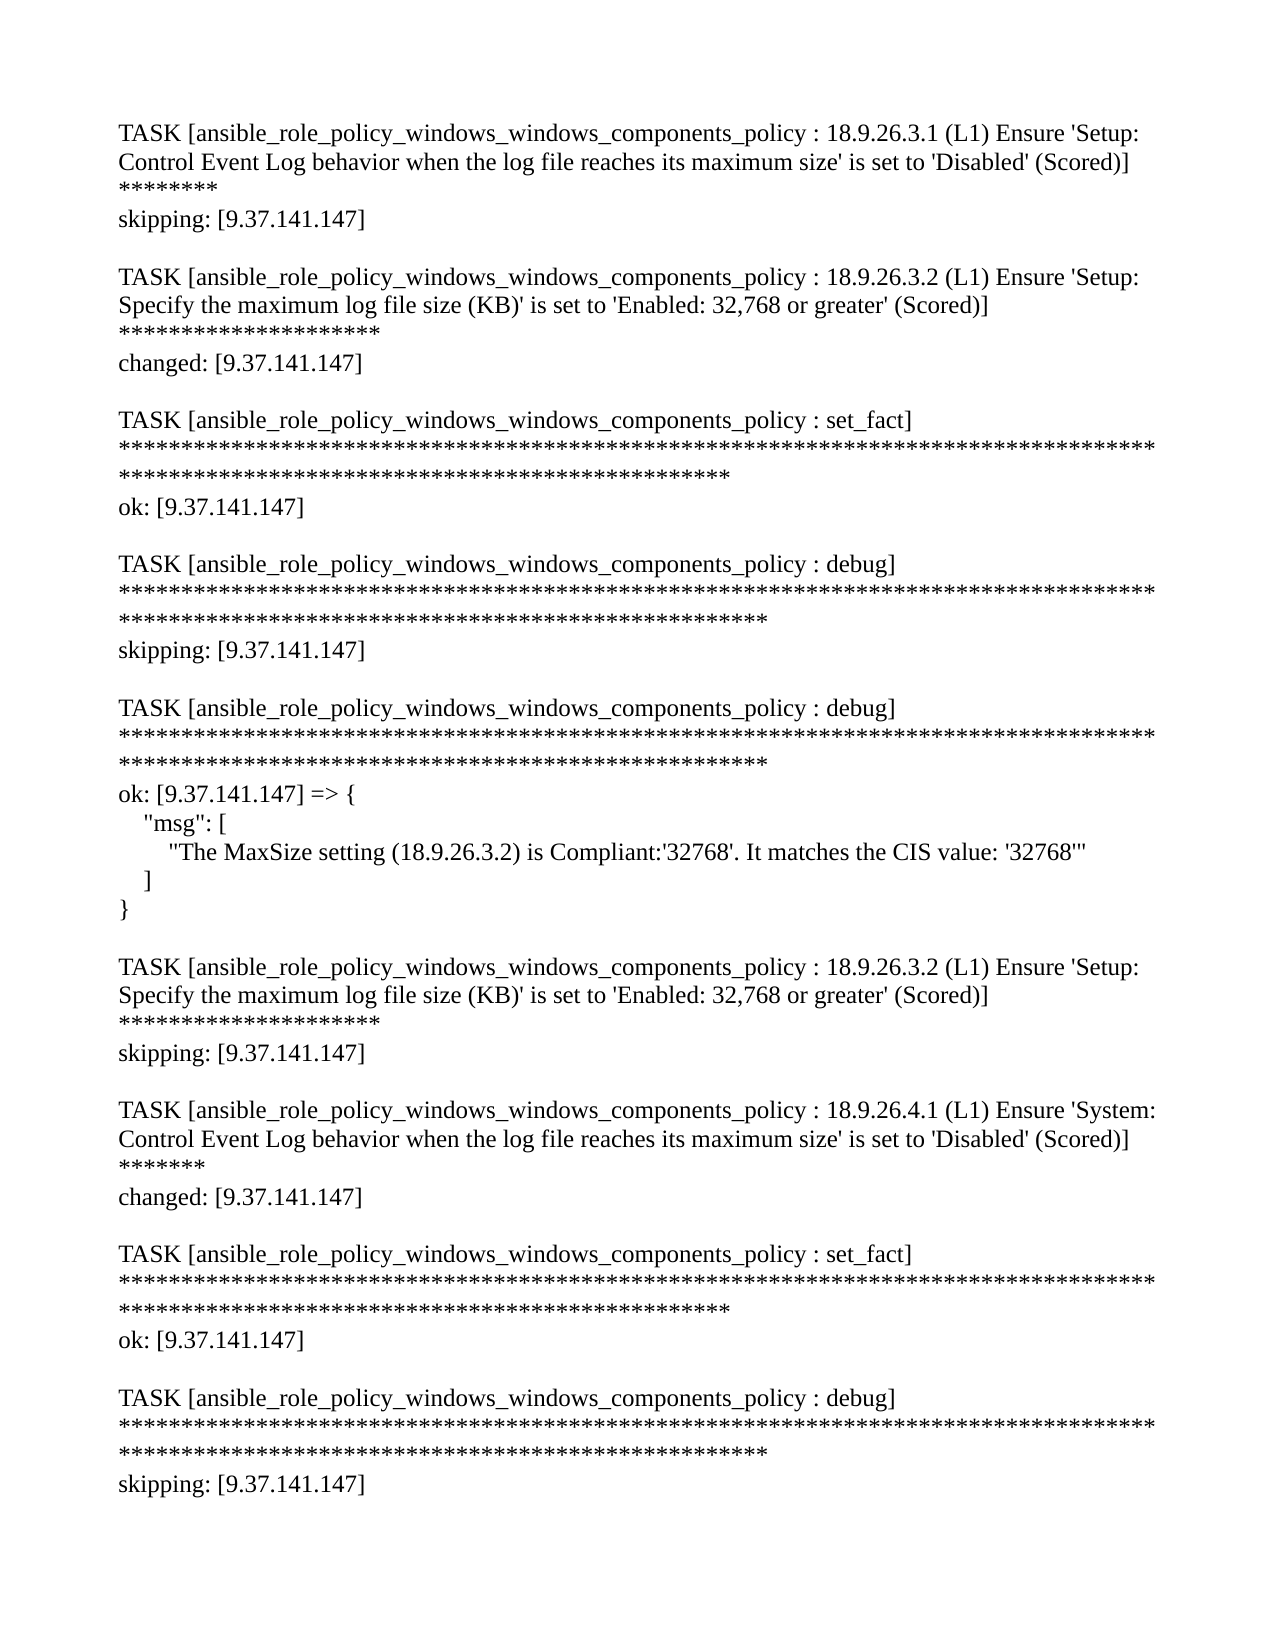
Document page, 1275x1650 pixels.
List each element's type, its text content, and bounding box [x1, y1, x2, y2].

text changed: [9.37.141.147] [118, 348, 1157, 377]
text TASK [ansible_role_policy_windows_windows_components_policy : 18.9.26.3.2 (L1) Ensure 'Setup: Specify the maximum log file size (KB)' is set to 'Enabled: 32,768 or greater' (Scored)] ********************* [118, 952, 1157, 1038]
text skipping: [9.37.141.147] [118, 636, 1157, 664]
text skipping: [9.37.141.147] [118, 1469, 1157, 1498]
text TASK [ansible_role_policy_windows_windows_components_policy : 18.9.26.4.1 (L1) Ensure 'System: Control Event Log behavior when the log file reaches its maximum size' is set to 'Disabled' (Scored)] ******* [118, 1096, 1157, 1182]
text TASK [ansible_role_policy_windows_windows_components_policy : 18.9.26.3.1 (L1) Ensure 'Setup: Control Event Log behavior when the log file reaches its maximum size' is set to 'Disabled' (Scored)] ******** [118, 118, 1157, 204]
text ] [118, 866, 1157, 894]
text ok: [9.37.141.147] [118, 1326, 1157, 1354]
text TASK [ansible_role_policy_windows_windows_components_policy : debug] *************************************************************************************************************************************** [118, 1383, 1157, 1469]
text TASK [ansible_role_policy_windows_windows_components_policy : debug] *************************************************************************************************************************************** [118, 549, 1157, 636]
text ok: [9.37.141.147] [118, 492, 1157, 521]
text "msg": [ [118, 808, 1157, 837]
text TASK [ansible_role_policy_windows_windows_components_policy : set_fact] ************************************************************************************************************************************ [118, 1239, 1157, 1326]
text skipping: [9.37.141.147] [118, 204, 1157, 233]
text } [118, 894, 1157, 923]
text TASK [ansible_role_policy_windows_windows_components_policy : set_fact] ************************************************************************************************************************************ [118, 406, 1157, 492]
text changed: [9.37.141.147] [118, 1182, 1157, 1211]
text "The MaxSize setting (18.9.26.3.2) is Compliant:'32768'. It matches the CIS value: '32768'" [118, 837, 1157, 866]
text TASK [ansible_role_policy_windows_windows_components_policy : 18.9.26.3.2 (L1) Ensure 'Setup: Specify the maximum log file size (KB)' is set to 'Enabled: 32,768 or greater' (Scored)] ********************* [118, 262, 1157, 348]
text skipping: [9.37.141.147] [118, 1038, 1157, 1067]
text TASK [ansible_role_policy_windows_windows_components_policy : debug] *************************************************************************************************************************************** [118, 693, 1157, 779]
text ok: [9.37.141.147] => { [118, 779, 1157, 808]
